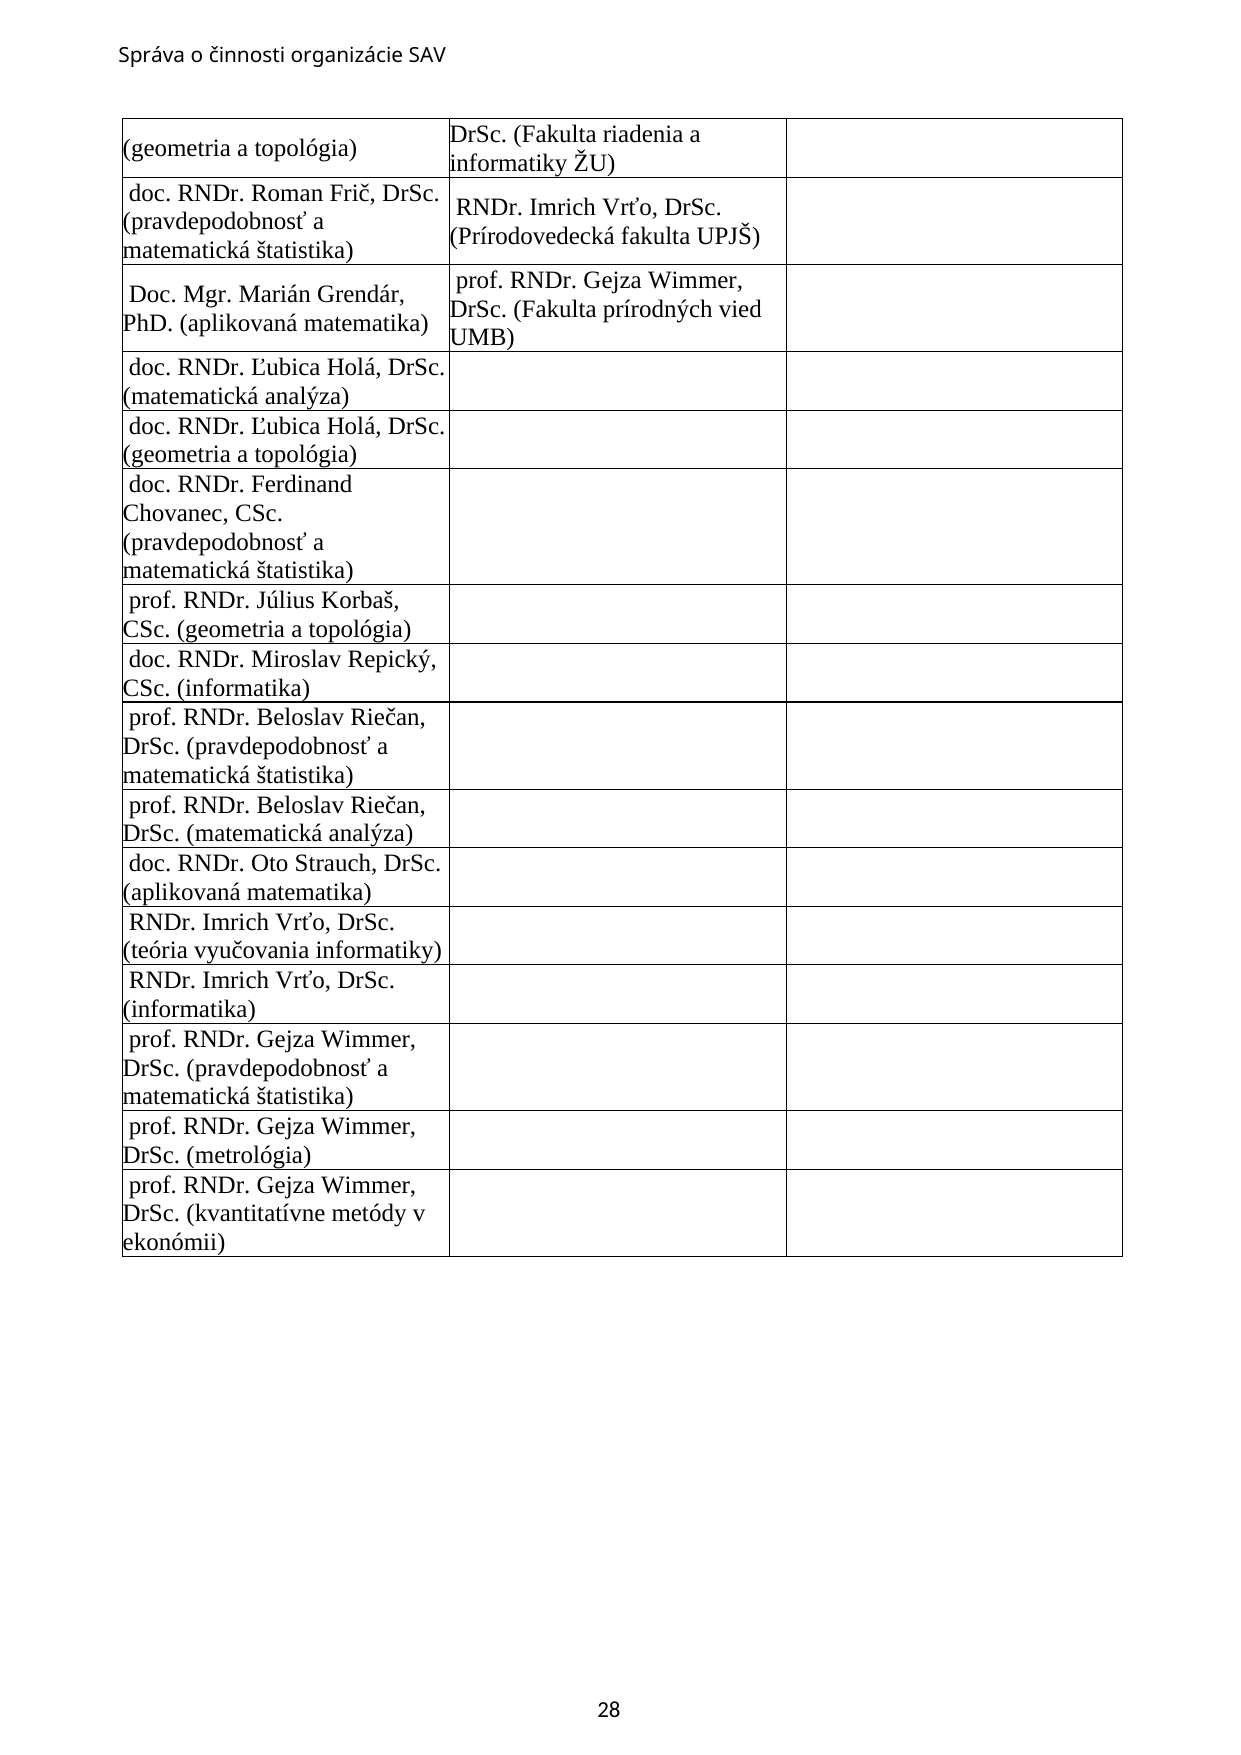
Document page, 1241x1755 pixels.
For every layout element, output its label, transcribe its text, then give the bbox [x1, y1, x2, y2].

table_cell [450, 644, 786, 701]
table_cell prof. RNDr. Beloslav Riečan, DrSc. (matematická analýza) [123, 790, 449, 847]
table_cell DrSc. (Fakulta riadenia a informatiky ŽU) [450, 119, 786, 177]
table_cell RNDr. Imrich Vrťo, DrSc. (informatika) [123, 965, 449, 1023]
table_cell [450, 469, 786, 584]
table_cell [787, 907, 1122, 964]
table_cell [787, 703, 1122, 789]
table_cell doc. RNDr. Ľubica Holá, DrSc. (geometria a topológia) [123, 411, 449, 468]
table_cell prof. RNDr. Július Korbaš, CSc. (geometria a topológia) [123, 585, 449, 643]
table_cell [450, 965, 786, 1023]
table_cell [450, 848, 786, 906]
table_cell [787, 265, 1122, 351]
table_cell [787, 119, 1122, 177]
table_cell prof. RNDr. Gejza Wimmer, DrSc. (kvantitatívne metódy v ekonómii) [123, 1170, 449, 1256]
table_cell [450, 352, 786, 410]
table_cell doc. RNDr. Roman Frič, DrSc. (pravdepodobnosť a matematická štatistika) [123, 178, 449, 264]
table_cell (geometria a topológia) [123, 119, 449, 177]
table_cell [450, 1024, 786, 1110]
table_cell [787, 965, 1122, 1023]
table_cell prof. RNDr. Gejza Wimmer, DrSc. (Fakulta prírodných vied UMB) [450, 265, 786, 351]
table_cell [787, 178, 1122, 264]
table_cell [450, 1111, 786, 1169]
table_cell prof. RNDr. Gejza Wimmer, DrSc. (metrológia) [123, 1111, 449, 1169]
table_cell doc. RNDr. Oto Strauch, DrSc. (aplikovaná matematika) [123, 848, 449, 906]
table_cell [450, 1170, 786, 1256]
table_cell prof. RNDr. Beloslav Riečan, DrSc. (pravdepodobnosť a matematická štatistika) [123, 703, 449, 789]
table_cell [450, 790, 786, 847]
table_cell prof. RNDr. Gejza Wimmer, DrSc. (pravdepodobnosť a matematická štatistika) [123, 1024, 449, 1110]
table_cell [787, 790, 1122, 847]
table_cell Doc. Mgr. Marián Grendár, PhD. (aplikovaná matematika) [123, 265, 449, 351]
table_cell [787, 1024, 1122, 1110]
table_cell doc. RNDr. Ľubica Holá, DrSc. (matematická analýza) [123, 352, 449, 410]
table_cell [787, 352, 1122, 410]
table_cell [450, 907, 786, 964]
table_cell [450, 703, 786, 789]
table_cell doc. RNDr. Miroslav Repický, CSc. (informatika) [123, 644, 449, 701]
table_cell [787, 585, 1122, 643]
table_cell RNDr. Imrich Vrťo, DrSc. (teória vyučovania informatiky) [123, 907, 449, 964]
table_cell [450, 411, 786, 468]
table_cell [787, 469, 1122, 584]
table_cell RNDr. Imrich Vrťo, DrSc. (Prírodovedecká fakulta UPJŠ) [450, 178, 786, 264]
table_cell [787, 644, 1122, 701]
table_cell [787, 1170, 1122, 1256]
table_cell [450, 585, 786, 643]
table_cell [787, 1111, 1122, 1169]
table_cell [787, 411, 1122, 468]
table_cell [787, 848, 1122, 906]
table_cell doc. RNDr. Ferdinand Chovanec, CSc. (pravdepodobnosť a matematická štatistika) [123, 469, 449, 584]
